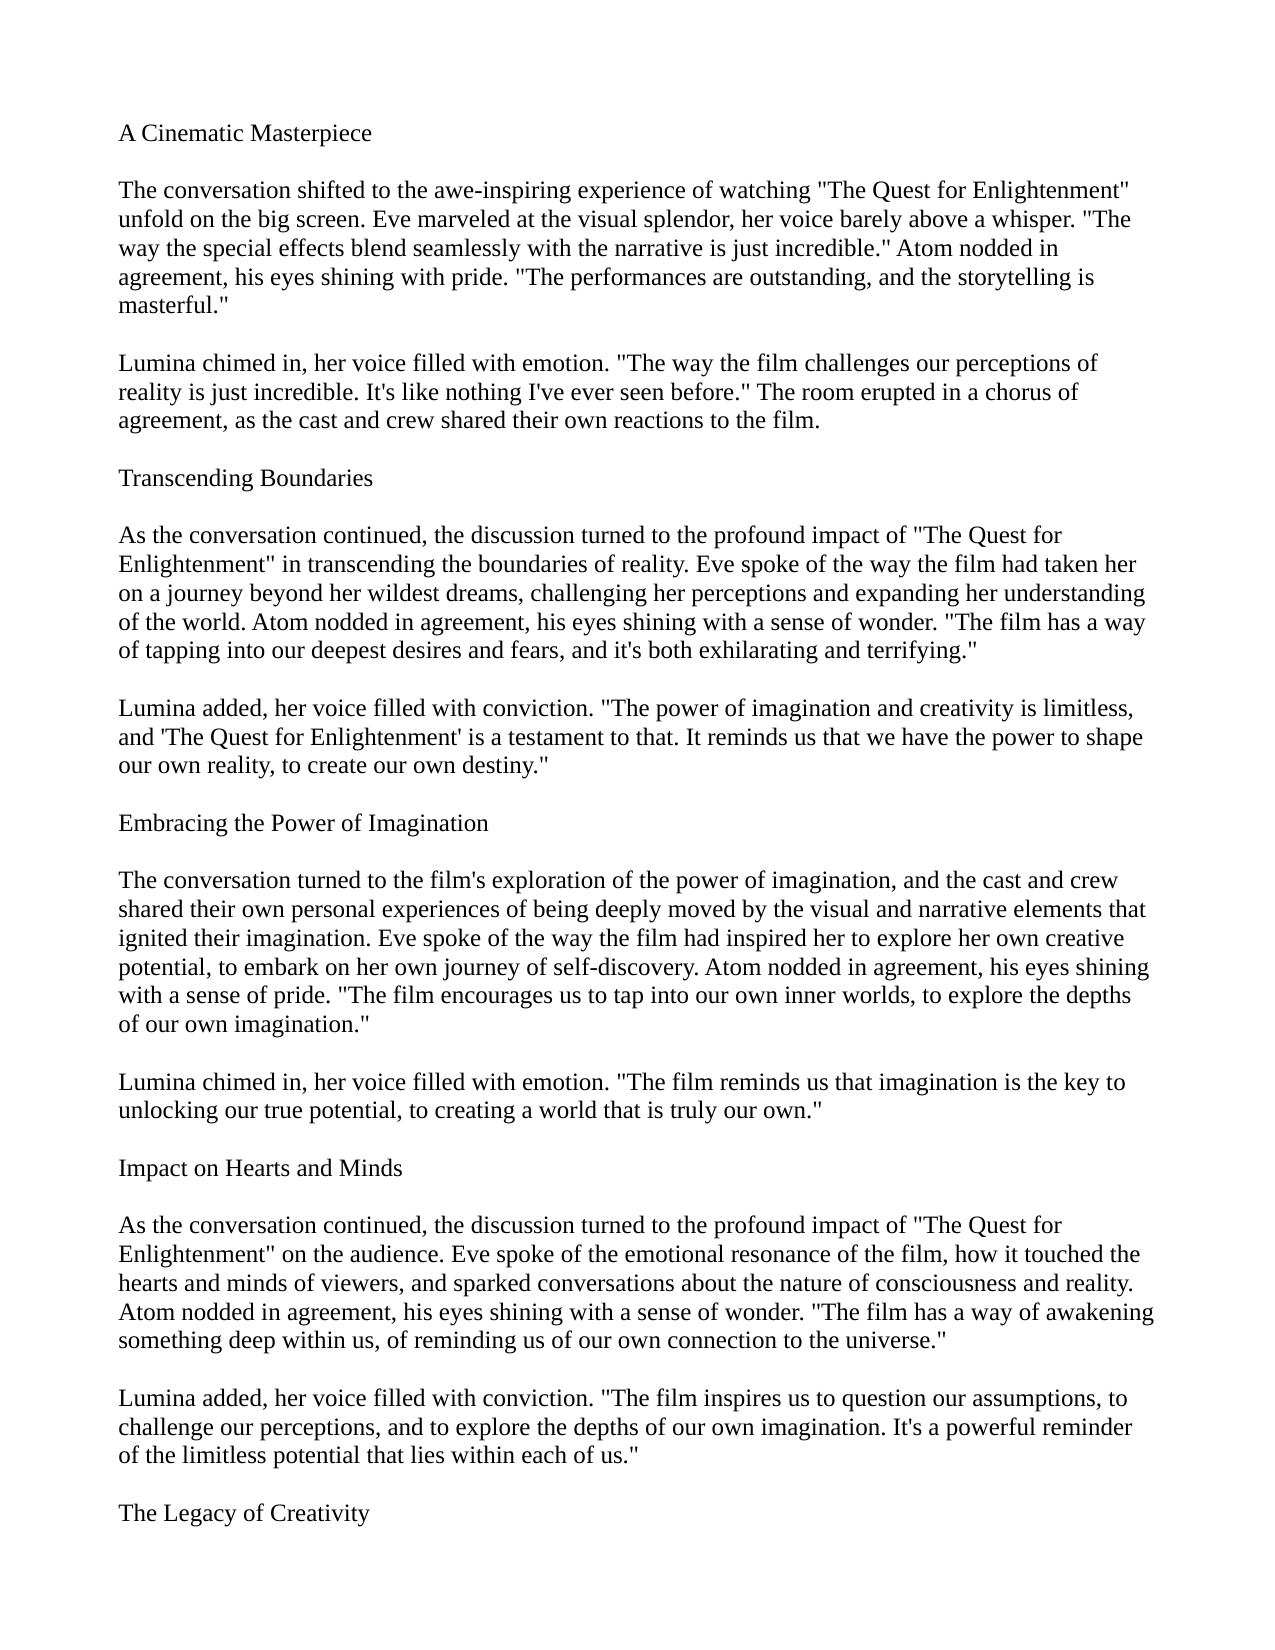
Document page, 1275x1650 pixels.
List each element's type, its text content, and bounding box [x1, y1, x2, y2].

text The conversation shifted to the awe-inspiring experience of watching "The Quest for Enlightenment" unfold on the big screen. Eve marveled at the visual splendor, her voice barely above a whisper. "The way the special effects blend seamlessly with the narrative is just incredible." Atom nodded in agreement, his eyes shining with pride. "The performances are outstanding, and the storytelling is masterful." [118, 176, 1157, 319]
text Lumina chimed in, her voice filled with emotion. "The way the film challenges our perceptions of reality is just incredible. It's like nothing I've ever seen before." The room erupted in a chorus of agreement, as the cast and crew shared their own reactions to the film. [118, 348, 1157, 434]
text Embracing the Power of Imagination [118, 808, 1157, 837]
text The conversation turned to the film's exploration of the power of imagination, and the cast and crew shared their own personal experiences of being deeply moved by the visual and narrative elements that ignited their imagination. Eve spoke of the way the film had inspired her to explore her own creative potential, to embark on her own journey of self-discovery. Atom nodded in agreement, his eyes shining with a sense of pride. "The film encourages us to tap into our own inner worlds, to explore the depths of our own imagination." [118, 866, 1157, 1038]
text A Cinematic Masterpiece [118, 118, 1157, 147]
text The Legacy of Creativity [118, 1498, 1157, 1527]
text As the conversation continued, the discussion turned to the profound impact of "The Quest for Enlightenment" in transcending the boundaries of reality. Eve spoke of the way the film had taken her on a journey beyond her wildest dreams, challenging her perceptions and expanding her understanding of the world. Atom nodded in agreement, his eyes shining with a sense of wonder. "The film has a way of tapping into our deepest desires and fears, and it's both exhilarating and terrifying." [118, 521, 1157, 664]
text Lumina added, her voice filled with conviction. "The power of imagination and creativity is limitless, and 'The Quest for Enlightenment' is a testament to that. It reminds us that we have the power to shape our own reality, to create our own destiny." [118, 693, 1157, 779]
text Lumina chimed in, her voice filled with emotion. "The film reminds us that imagination is the key to unlocking our true potential, to creating a world that is truly our own." [118, 1067, 1157, 1124]
text Lumina added, her voice filled with conviction. "The film inspires us to question our assumptions, to challenge our perceptions, and to explore the depths of our own imagination. It's a powerful reminder of the limitless potential that lies within each of us." [118, 1383, 1157, 1469]
text Transcending Boundaries [118, 463, 1157, 492]
text Impact on Hearts and Minds [118, 1153, 1157, 1182]
text As the conversation continued, the discussion turned to the profound impact of "The Quest for Enlightenment" on the audience. Eve spoke of the emotional resonance of the film, how it touched the hearts and minds of viewers, and sparked conversations about the nature of consciousness and reality. Atom nodded in agreement, his eyes shining with a sense of wonder. "The film has a way of awakening something deep within us, of reminding us of our own connection to the universe." [118, 1211, 1157, 1354]
